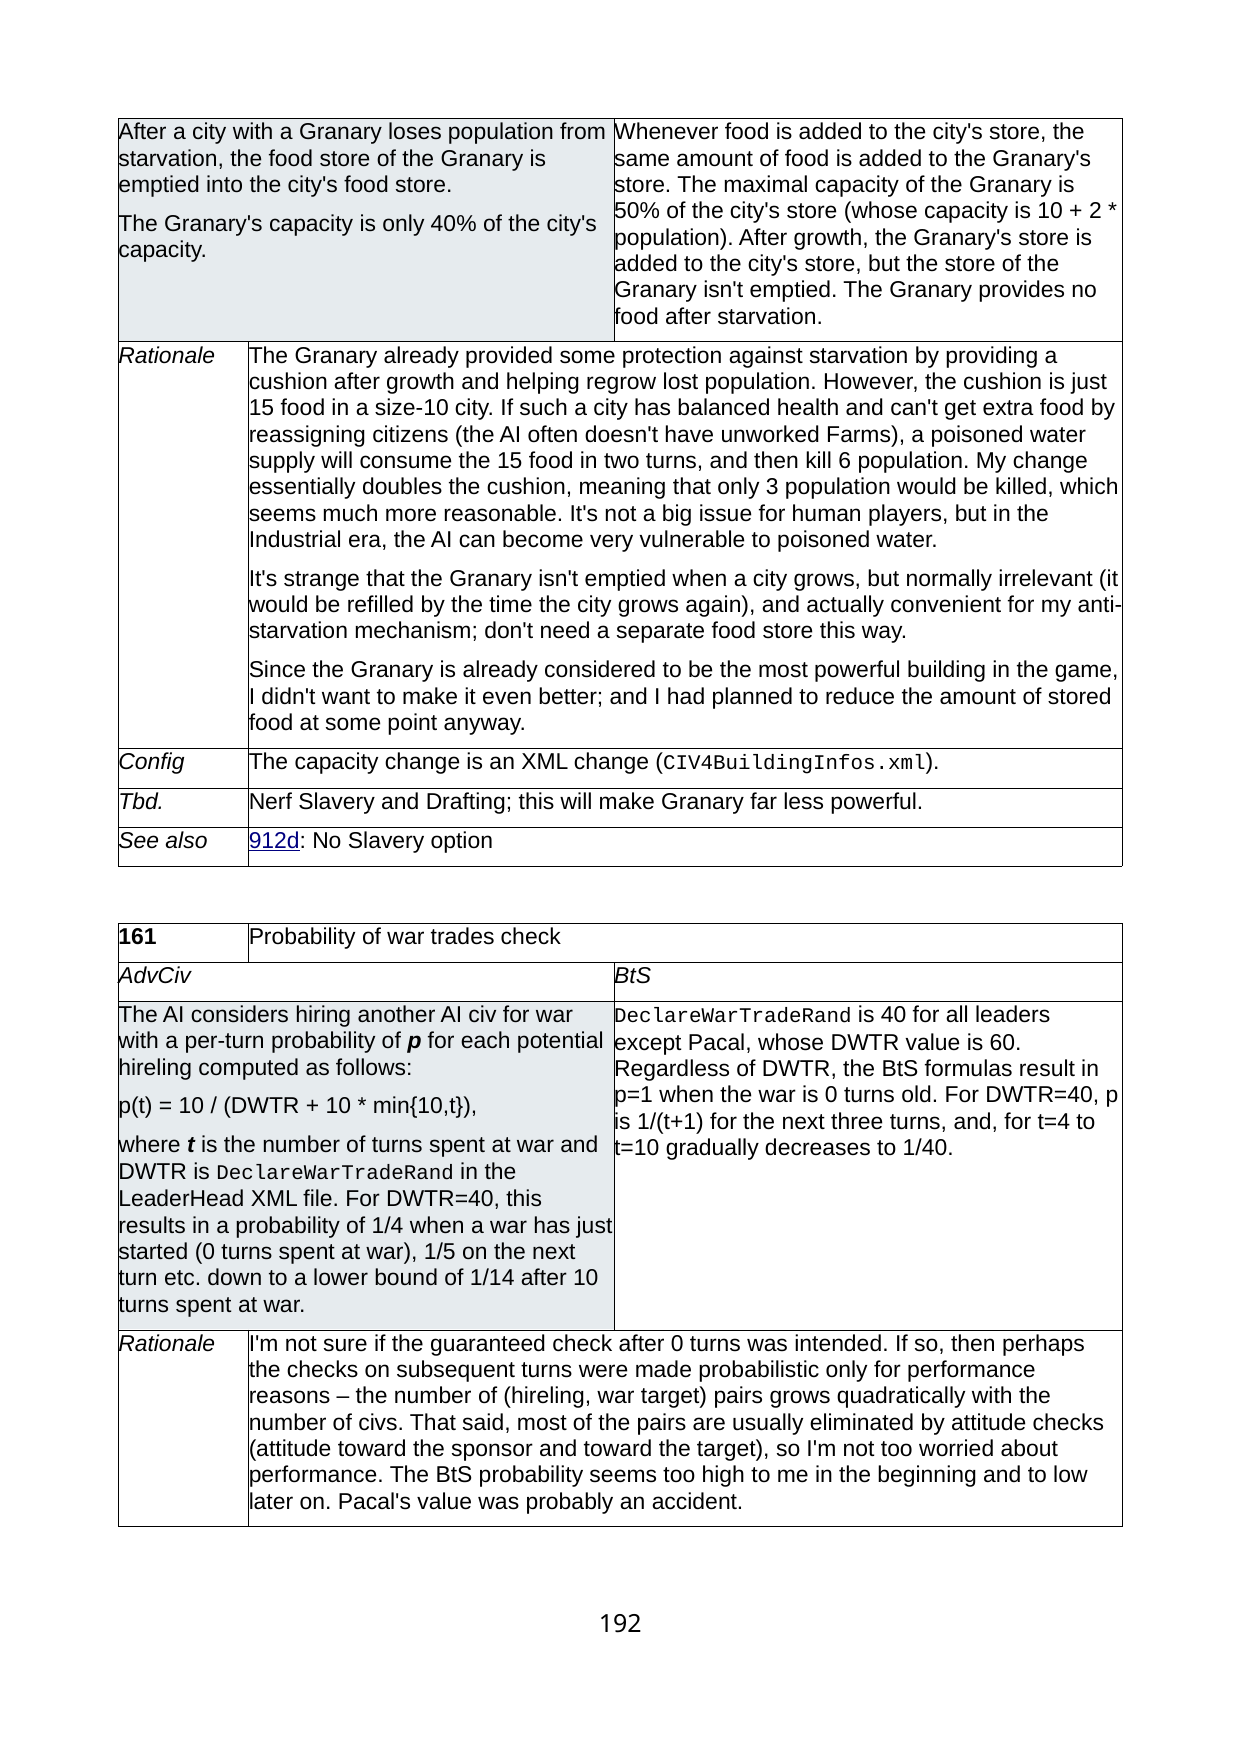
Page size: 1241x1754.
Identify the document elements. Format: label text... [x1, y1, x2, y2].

table_cell Rationale [119, 342, 248, 748]
table_cell See also [119, 828, 248, 866]
table_header 161 [119, 924, 248, 962]
table_cell After a city with a Granary loses population from starvation, the food store of the Granary is emptied into the city's food store. The Granary's capacity is only 40% of the city's capacity. [119, 119, 614, 341]
table_cell The AI considers hiring another AI civ for war with a per-turn probability of p for each potential hireling computed as follows: p(t) = 10 / (DWTR + 10 * min{10,t}), where t is the number of turns spent at war and DWTR is DeclareWarTradeRand in the LeaderHead XML file. For DWTR=40, this results in a probability of 1/4 when a war has just started (0 turns spent at war), 1/5 on the next turn etc. down to a lower bound of 1/14 after 10 turns spent at war. [119, 1002, 614, 1329]
table_cell Config [119, 749, 248, 788]
table_cell AdvCiv [119, 963, 614, 1001]
table_cell BtS [615, 963, 1122, 1001]
table_cell Whenever food is added to the city's store, the same amount of food is added to the Granary's store. The maximal capacity of the Granary is 50% of the city's store (whose capacity is 10 + 2 * population). After growth, the Granary's store is added to the city's store, but the store of the Granary isn't emptied. The Granary provides no food after starvation. [615, 119, 1122, 341]
table_header Probability of war trades check [249, 924, 1122, 962]
table_cell DeclareWarTradeRand is 40 for all leaders except Pacal, whose DWTR value is 60. Regardless of DWTR, the BtS formulas result in p=1 when the war is 0 turns old. For DWTR=40, p is 1/(t+1) for the next three turns, and, for t=4 to t=10 gradually decreases to 1/40. [615, 1002, 1122, 1329]
table_cell Rationale [119, 1331, 248, 1526]
table_cell 912d: No Slavery option [249, 828, 1122, 866]
table_cell The capacity change is an XML change (CIV4BuildingInfos.xml). [249, 749, 1122, 788]
table_cell The Granary already provided some protection against starvation by providing a cushion after growth and helping regrow lost population. However, the cushion is just 15 food in a size-10 city. If such a city has balanced health and can't get extra food by reassigning citizens (the AI often doesn't have unworked Farms), a poisoned water supply will consume the 15 food in two turns, and then kill 6 population. My change essentially doubles the cushion, meaning that only 3 population would be killed, which seems much more reasonable. It's not a big issue for human players, but in the Industrial era, the AI can become very vulnerable to poisoned water. It's strange that the Granary isn't emptied when a city grows, but normally irrelevant (it would be refilled by the time the city grows again), and actually convenient for my anti-starvation mechanism; don't need a separate food store this way. Since the Granary is already considered to be the most powerful building in the game, I didn't want to make it even better; and I had planned to reduce the amount of stored food at some point anyway. [249, 342, 1122, 748]
table_cell Nerf Slavery and Drafting; this will make Granary far less powerful. [249, 789, 1122, 827]
table_cell I'm not sure if the guaranteed check after 0 turns was intended. If so, then perhaps the checks on subsequent turns were made probabilistic only for performance reasons – the number of (hireling, war target) pairs grows quadratically with the number of civs. That said, most of the pairs are usually eliminated by attitude checks (attitude toward the sponsor and toward the target), so I'm not too worried about performance. The BtS probability seems too high to me in the beginning and to low later on. Pacal's value was probably an accident. [249, 1331, 1122, 1526]
table_cell Tbd. [119, 789, 248, 827]
